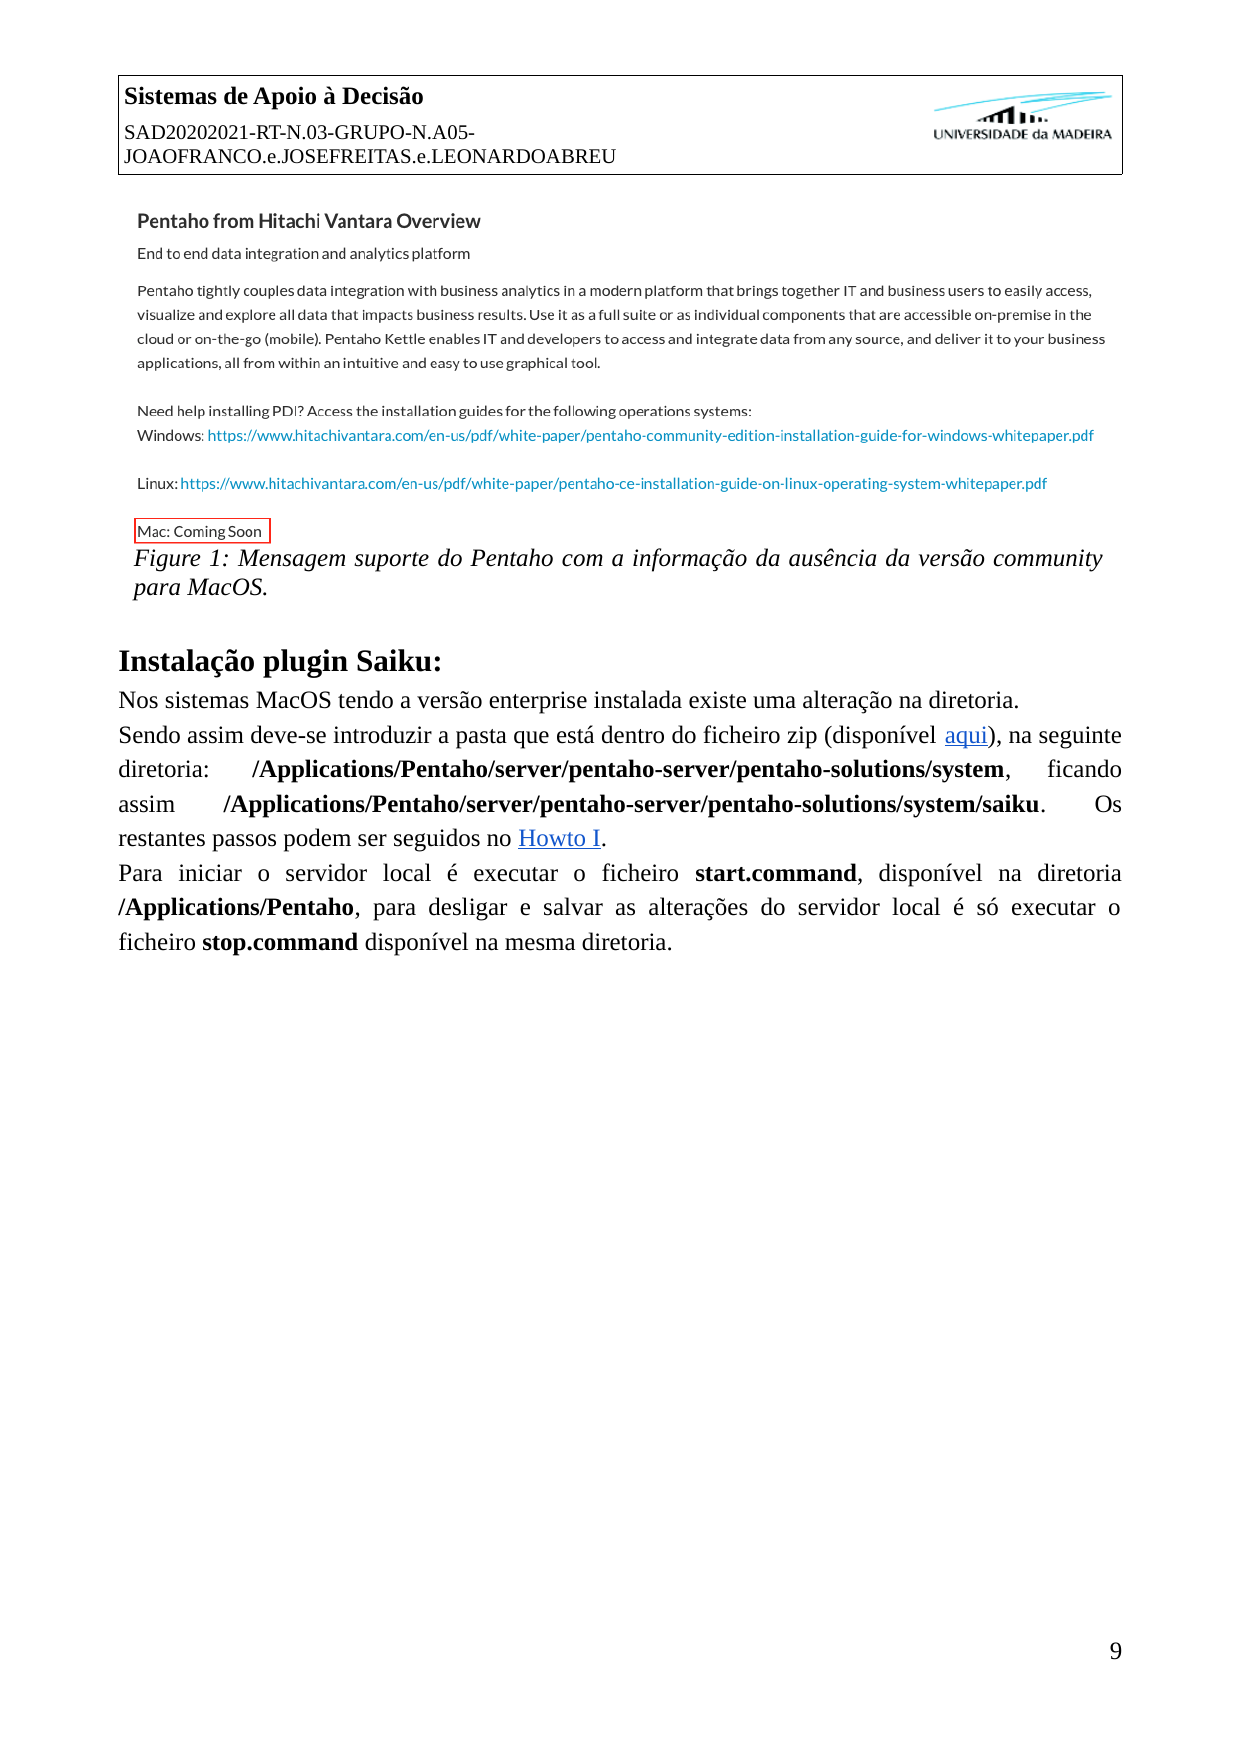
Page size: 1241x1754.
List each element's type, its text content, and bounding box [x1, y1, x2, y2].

text Sendo assim deve-se introduzir a pasta que está dentro do ficheiro zip (disponível aqui), na seguinte diretoria: /Applications/Pentaho/server/pentaho-server/pentaho-solutions/system, ficando assim /Applications/Pentaho/server/pentaho-server/pentaho-solutions/system/saiku. Os restantes passos podem ser seguidos no Howto I. [118, 720, 1122, 852]
text Para iniciar o servidor local é executar o ficheiro start.command, disponível na diretoria /Applications/Pentaho, para desligar e salvar as alterações do servidor local é só executar o ficheiro stop.command disponível na mesma diretoria. [118, 858, 1122, 955]
text Instalação plugin Saiku: [118, 642, 1122, 678]
text Nos sistemas MacOS tendo a versão enterprise instalada existe uma alteração na diretoria. [118, 685, 1122, 714]
text Figure 1: Mensagem suporte do Pentaho com a informação da ausência da versão community para MacOS. [134, 544, 1106, 601]
picture [133, 210, 1107, 544]
picture [919, 80, 1120, 146]
